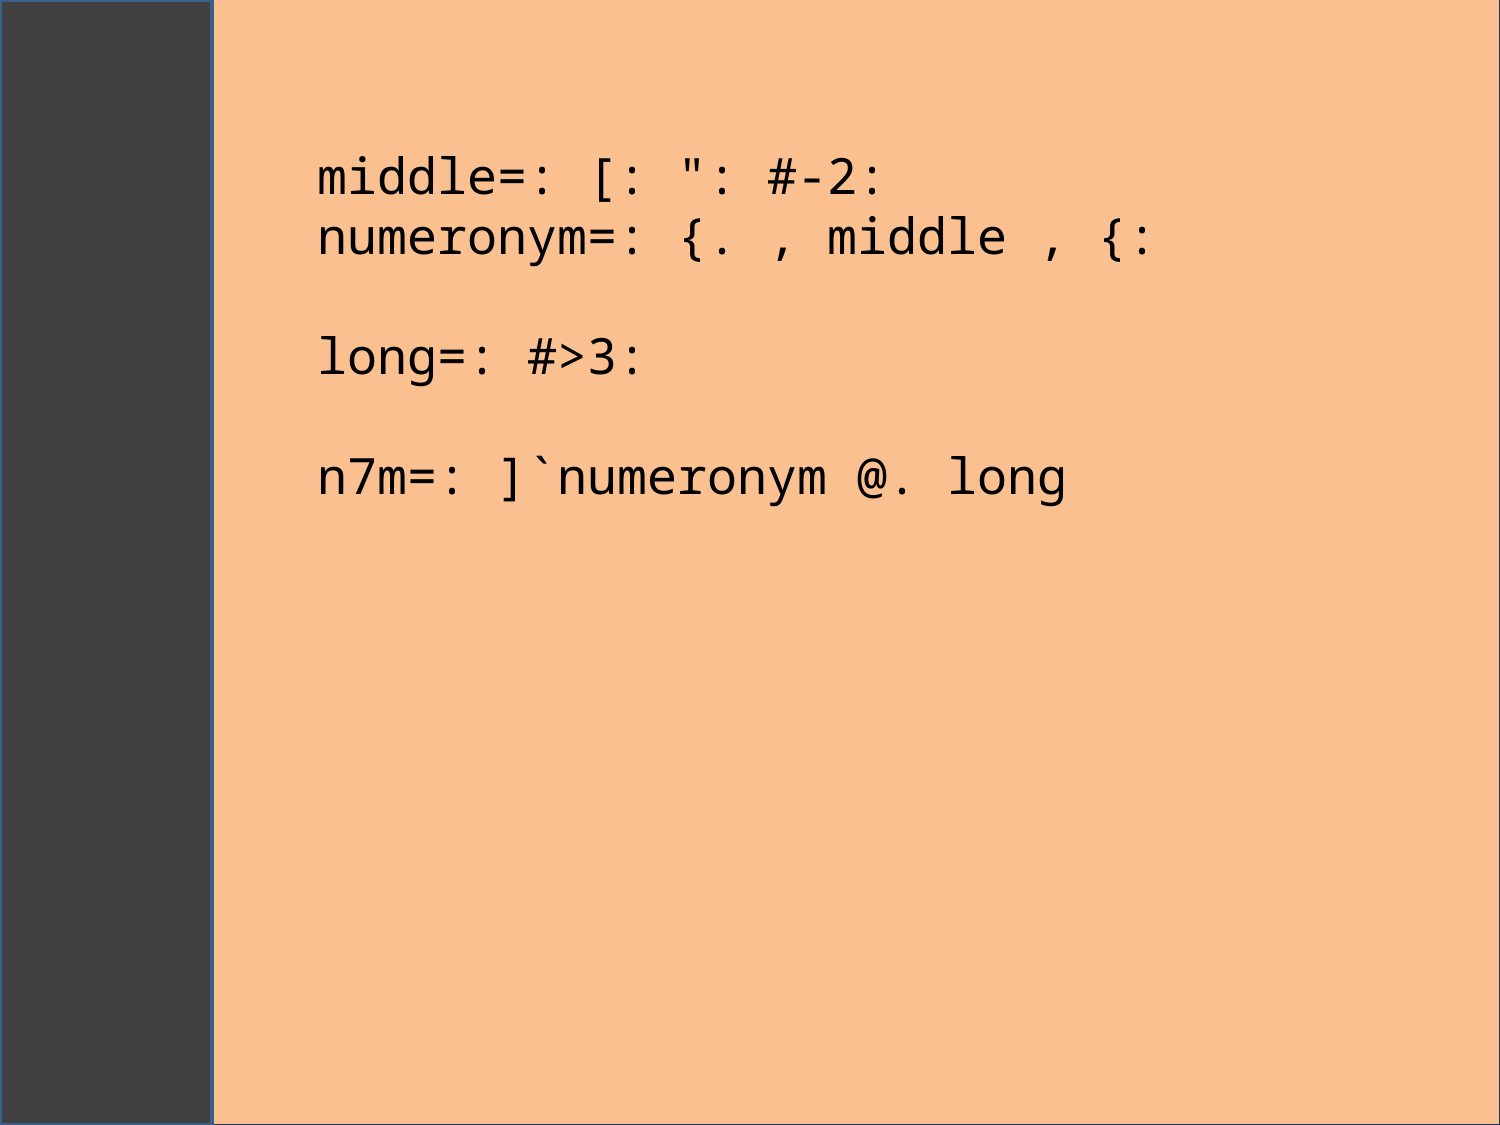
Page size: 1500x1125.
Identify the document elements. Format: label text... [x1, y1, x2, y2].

text_box middle=: [: ": #-2: numeronym=: {. , middle , {: long=: #>3: n7m=: ]`numeronym @. long [213, 137, 1500, 513]
text_box [0, 0, 1500, 1125]
